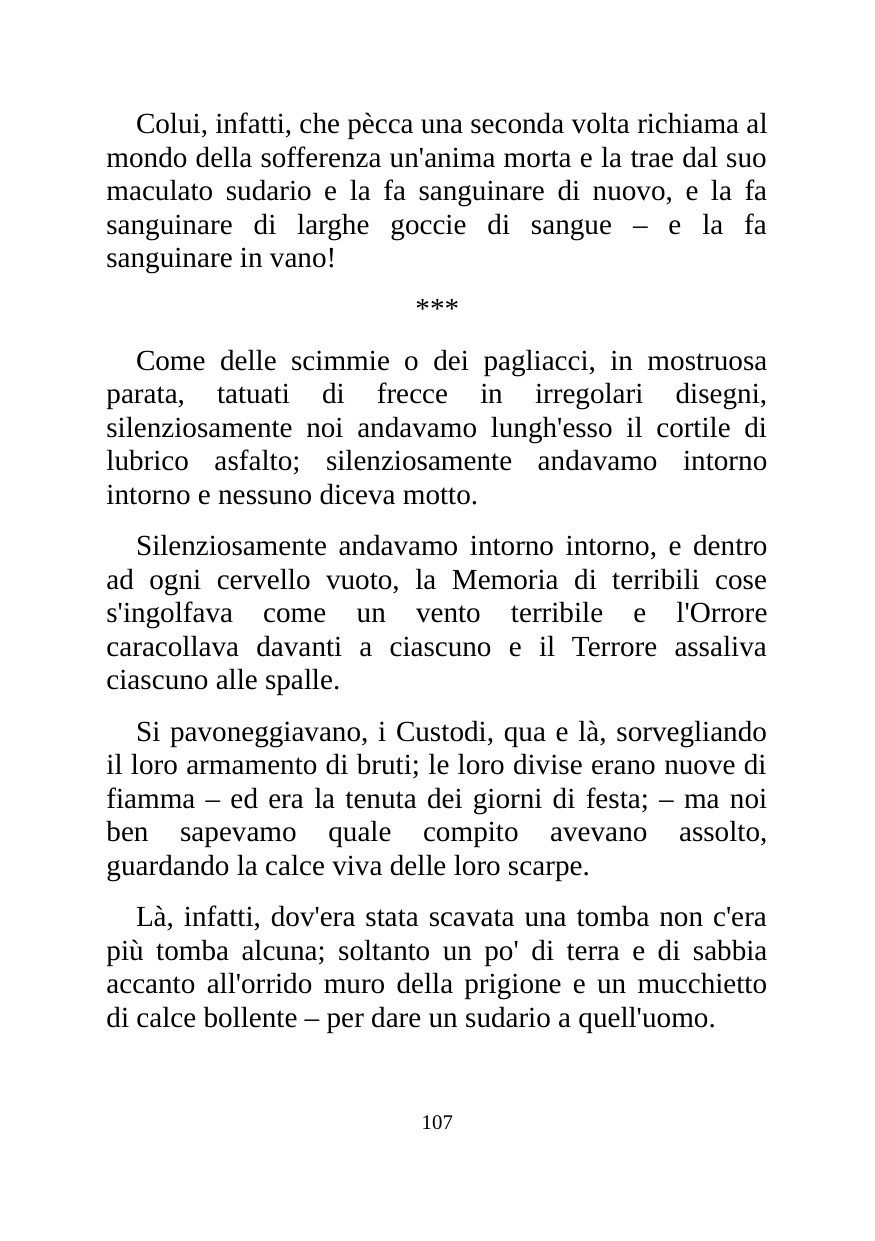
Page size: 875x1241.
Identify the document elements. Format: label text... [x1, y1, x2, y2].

text Si pavoneggiavano, i Custodi, qua e là, sorvegliando il loro armamento di bruti; le loro divise erano nuove di fiamma – ed era la tenuta dei giorni di festa; – ma noi ben sapevamo quale compito avevano assolto, guardando la calce viva delle loro scarpe. [106, 714, 768, 881]
text Come delle scimmie o dei pagliacci, in mostruosa parata, tatuati di frecce in irregolari disegni, silenziosamente noi andavamo lungh'esso il cortile di lubrico asfalto; silenziosamente andavamo intorno intorno e nessuno diceva motto. [106, 343, 768, 511]
text *** [106, 292, 768, 325]
text Silenziosamente andavamo intorno intorno, e dentro ad ogni cervello vuoto, la Memoria di terribili cose s'ingolfava come un vento terribile e l'Orrore caracollava davanti a ciascuno e il Terrore assaliva ciascuno alle spalle. [106, 528, 768, 696]
text Là, infatti, dov'era stata scavata una tomba non c'era più tomba alcuna; soltanto un po' di terra e di sabbia accanto all'orrido muro della prigione e un mucchietto di calce bollente – per dare un sudario a quell'uomo. [106, 899, 768, 1033]
text Colui, infatti, che pècca una seconda volta richiama al mondo della sofferenza un'anima morta e la trae dal suo maculato sudario e la fa sanguinare di nuovo, e la fa sanguinare di larghe goccie di sangue – e la fa sanguinare in vano! [106, 106, 768, 274]
